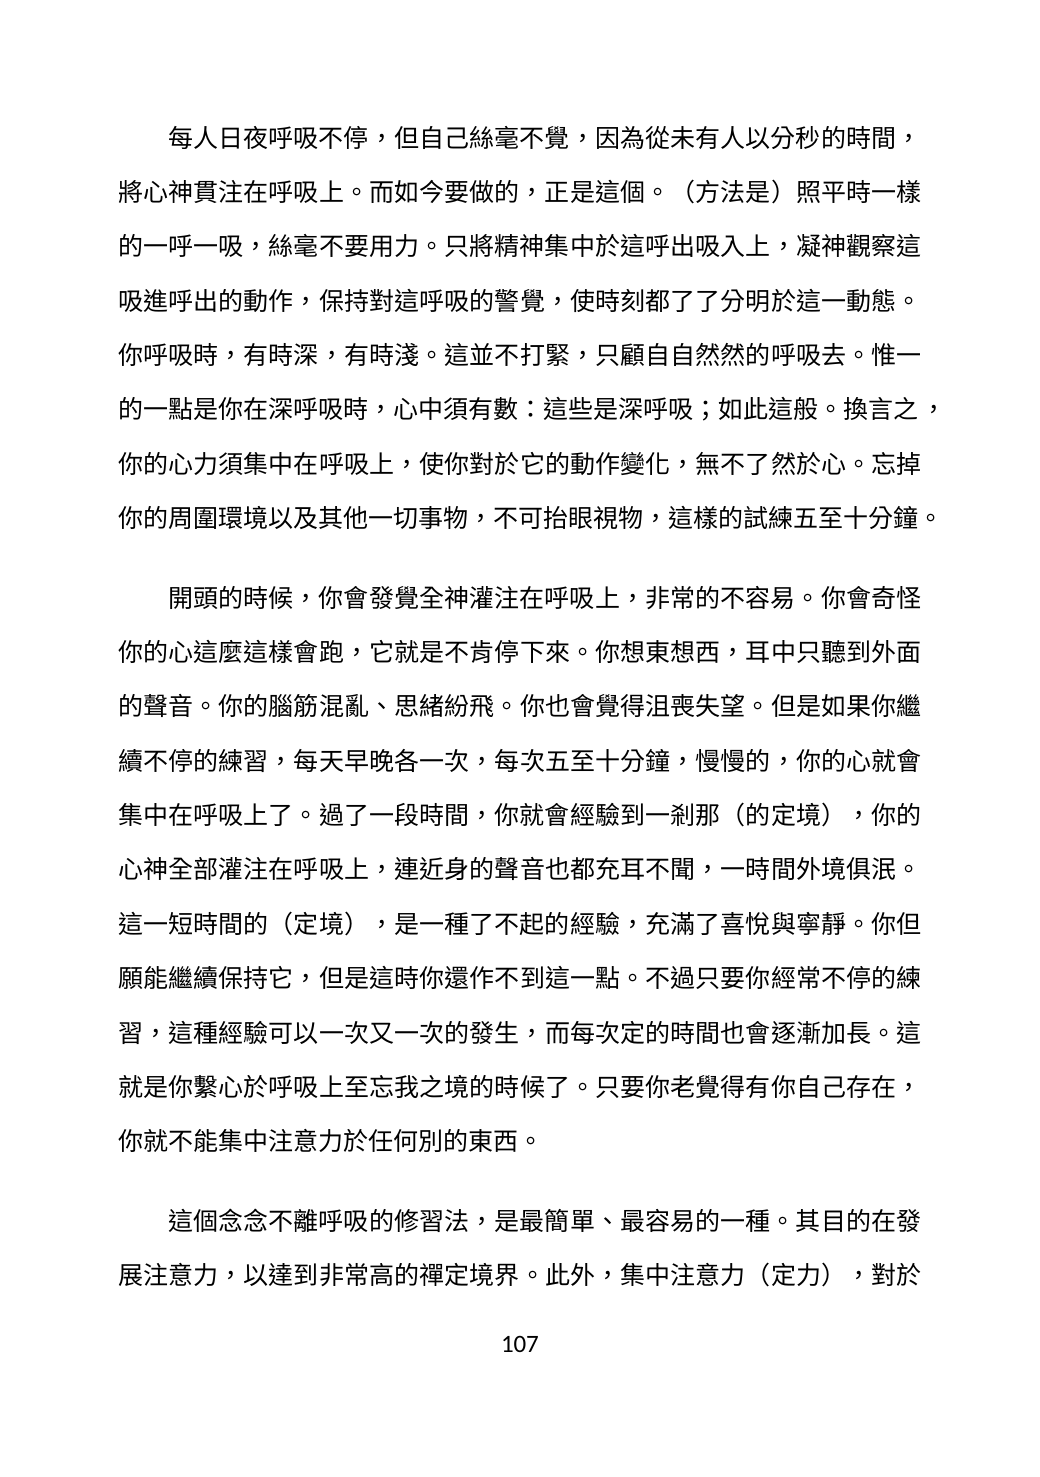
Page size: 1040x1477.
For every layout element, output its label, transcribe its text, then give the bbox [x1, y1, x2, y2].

text 這個念念不離呼吸的修習法，是最簡單、最容易的一種。其目的在發展注意力，以達到非常高的禪定境界。此外，集中注意力（定力），對於 [118, 1201, 921, 1292]
text 開頭的時候，你會發覺全神灌注在呼吸上，非常的不容易。你會奇怪你的心這麼這樣會跑，它就是不肯停下來。你想東想西，耳中只聽到外面的聲音。你的腦筋混亂、思緒紛飛。你也會覺得沮喪失望。但是如果你繼續不停的練習，每天早晚各一次，每次五至十分鐘，慢慢的，你的心就會集中在呼吸上了。過了一段時間，你就會經驗到一剎那（的定境），你的心神全部灌注在呼吸上，連近身的聲音也都充耳不聞，一時間外境俱泯。這一短時間的（定境），是一種了不起的經驗，充滿了喜悅與寧靜。你但願能繼續保持它，但是這時你還作不到這一點。不過只要你經常不停的練習，這種經驗可以一次又一次的發生，而每次定的時間也會逐漸加長。這就是你繫心於呼吸上至忘我之境的時候了。只要你老覺得有你自己存在，你就不能集中注意力於任何別的東西。 [118, 578, 921, 1158]
text 每人日夜呼吸不停，但自己絲毫不覺，因為從未有人以分秒的時間，將心神貫注在呼吸上。而如今要做的，正是這個。（方法是）照平時一樣的一呼一吸，絲毫不要用力。只將精神集中於這呼出吸入上，凝神觀察這吸進呼出的動作，保持對這呼吸的警覺，使時刻都了了分明於這一動態。你呼吸時，有時深，有時淺。這並不打緊，只顧自自然然的呼吸去。惟一的一點是你在深呼吸時，心中須有數：這些是深呼吸；如此這般。換言之，你的心力須集中在呼吸上，使你對於它的動作變化，無不了然於心。忘掉你的周圍環境以及其他一切事物，不可抬眼視物，這樣的試練五至十分鐘。 [118, 118, 921, 535]
